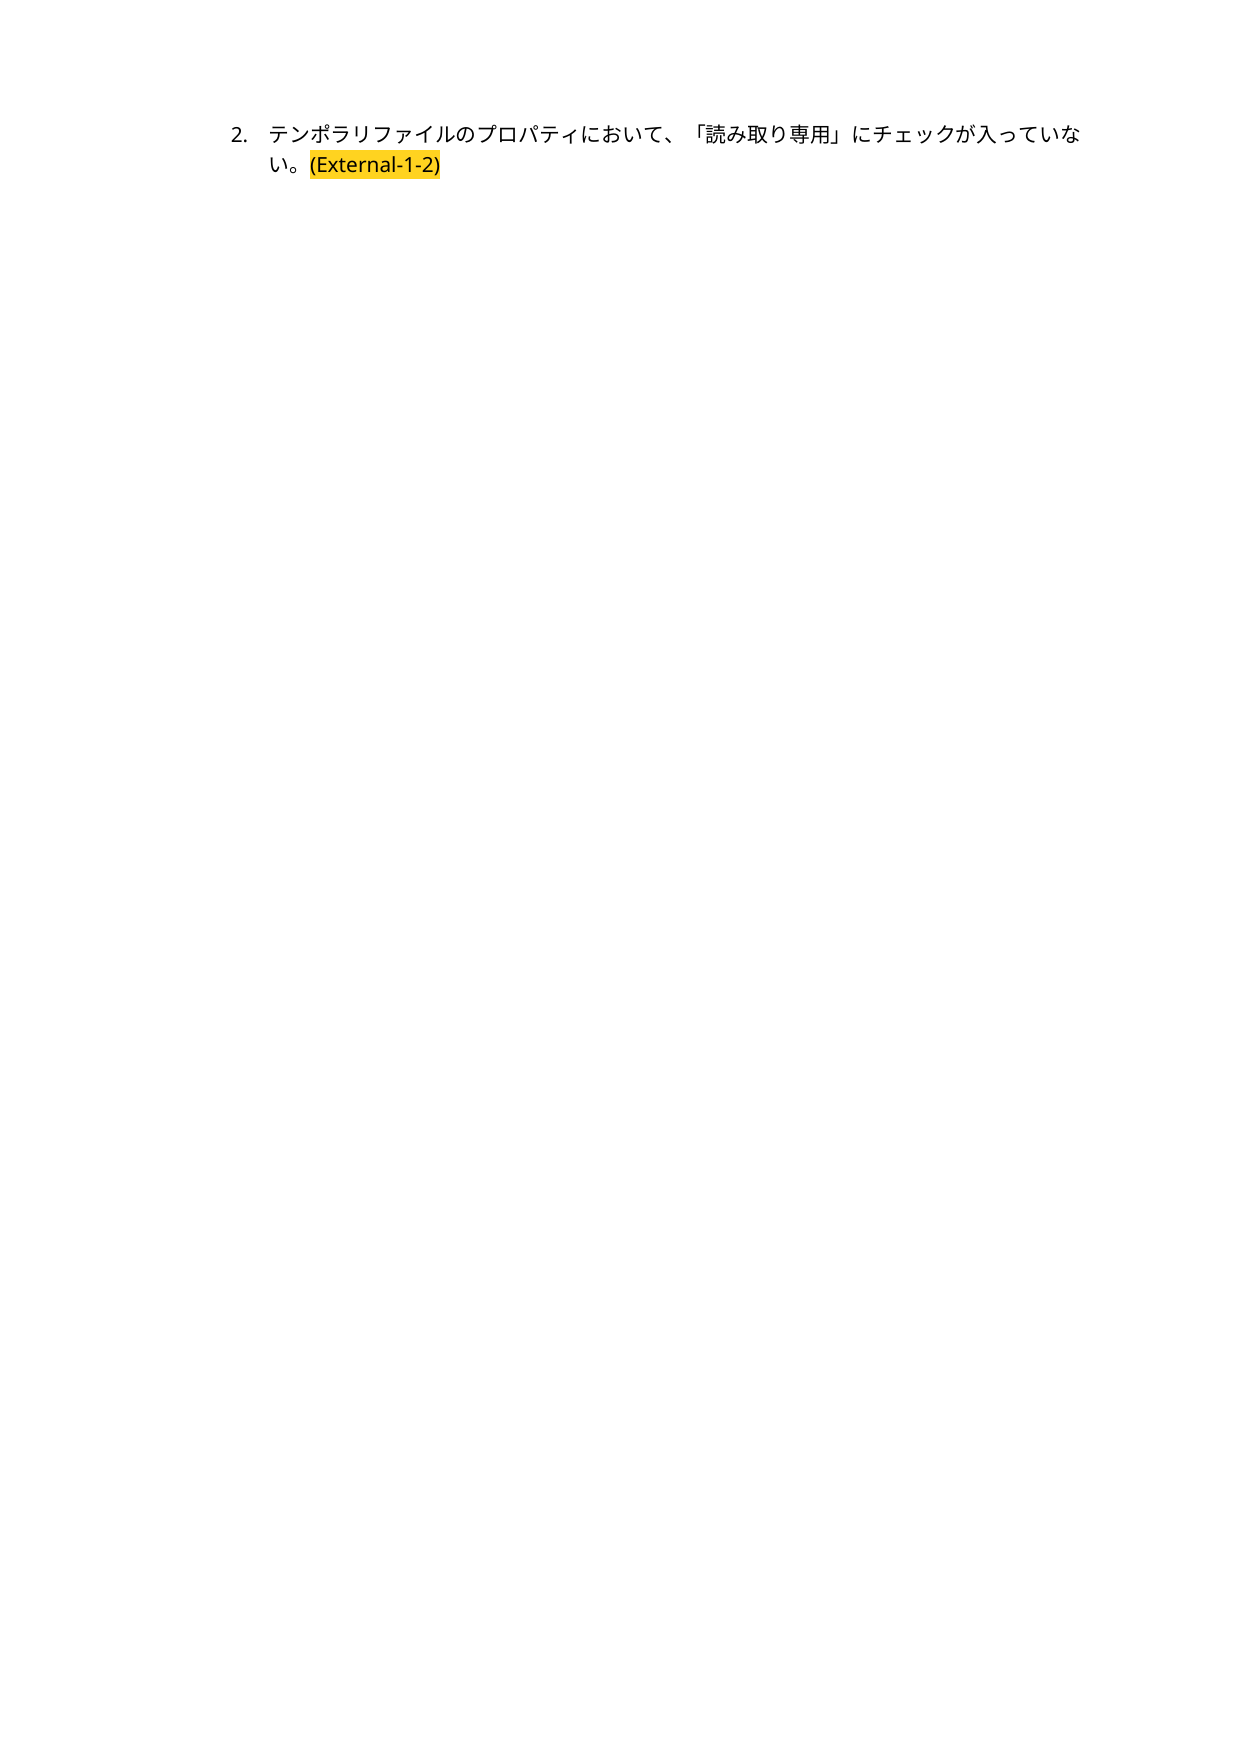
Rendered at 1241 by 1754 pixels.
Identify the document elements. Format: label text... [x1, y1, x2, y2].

list テンポラリファイルのプロパティにおいて、「読み取り専用」にチェックが入っていない。(External-1-2) [231, 118, 1122, 179]
